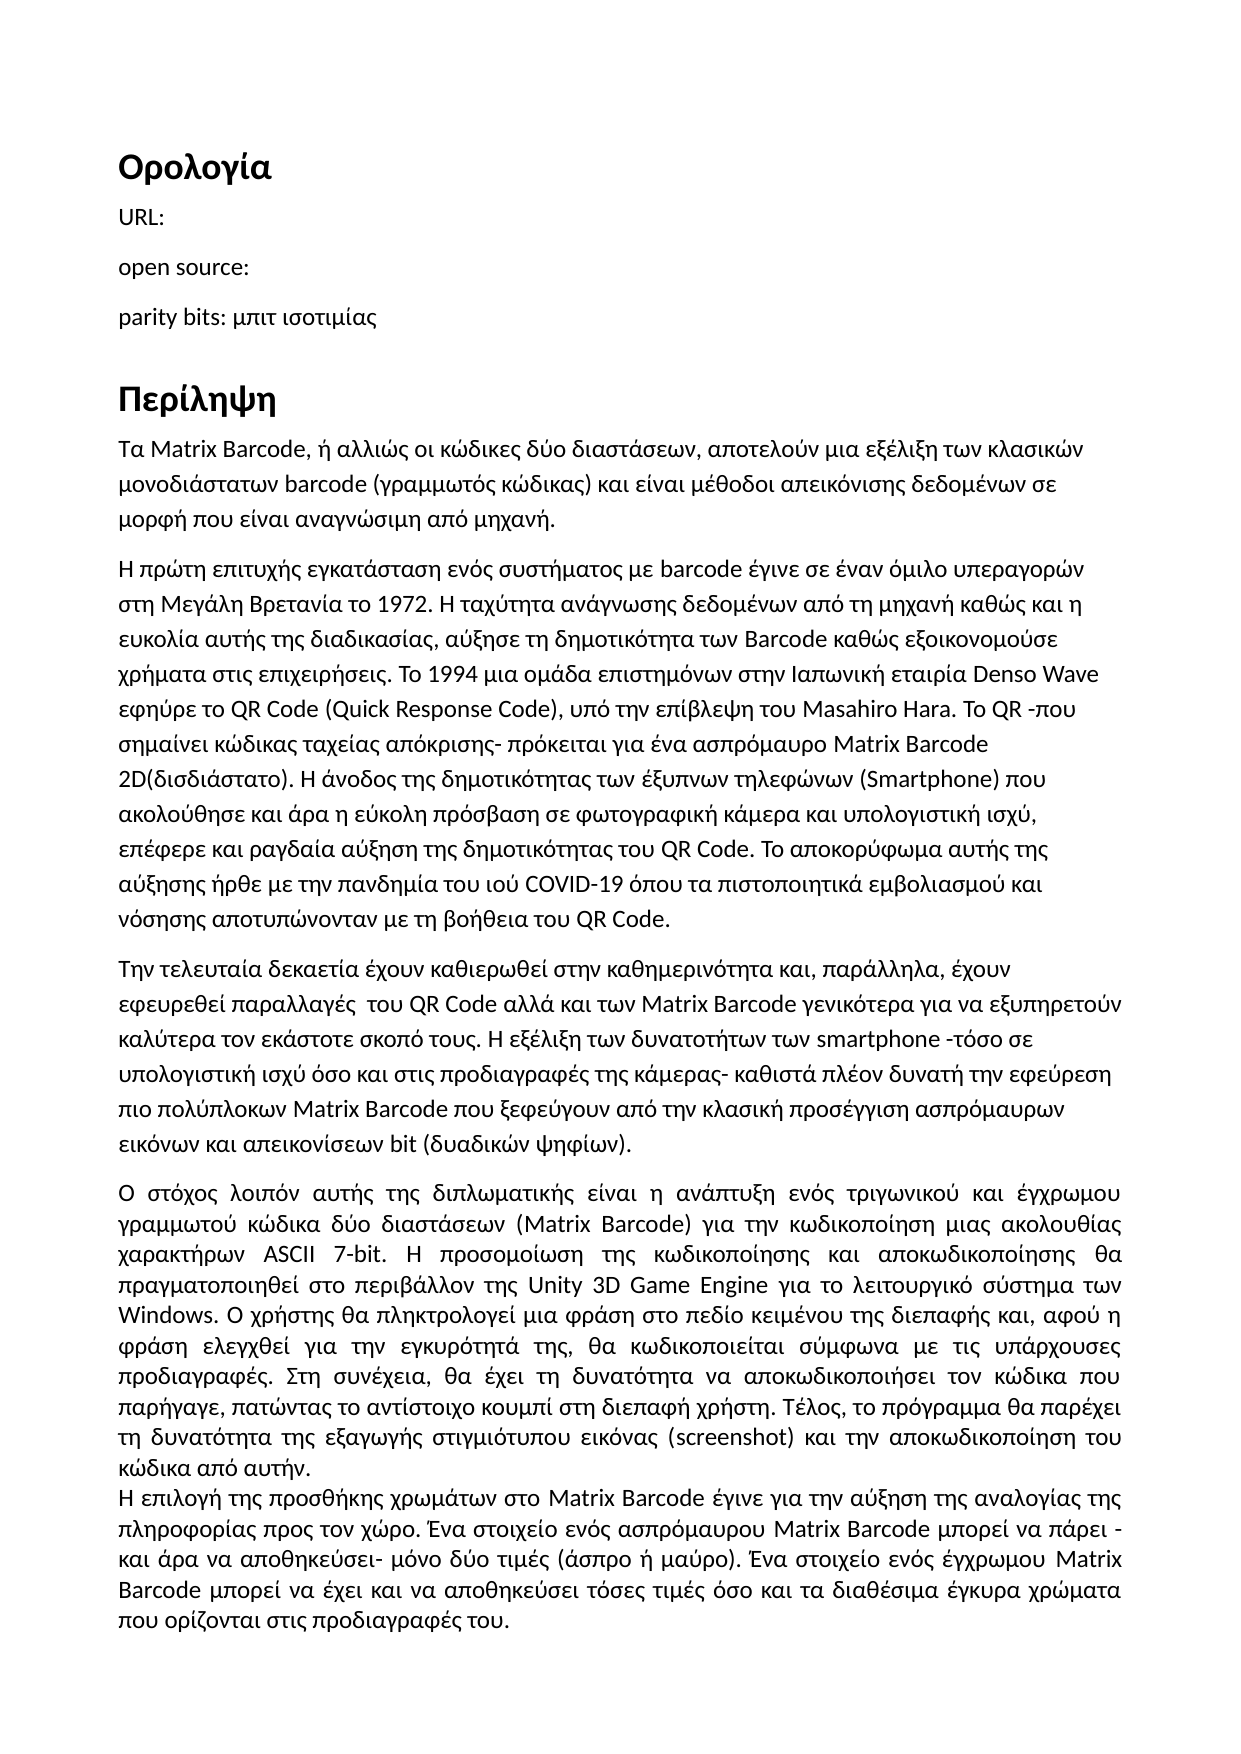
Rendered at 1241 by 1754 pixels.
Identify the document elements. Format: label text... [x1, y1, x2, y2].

text Την τελευταία δεκαετία έχουν καθιερωθεί στην καθημερινότητα και, παράλληλα, έχουν εφευρεθεί παραλλαγές του QR Code αλλά και των Matrix Barcode γενικότερα για να εξυπηρετούν καλύτερα τον εκάστοτε σκοπό τους. Η εξέλιξη των δυνατοτήτων των smartphone -τόσο σε υπολογιστική ισχύ όσο και στις προδιαγραφές της κάμερας- καθιστά πλέον δυνατή την εφεύρεση πιο πολύπλοκων Matrix Barcode που ξεφεύγουν από την κλασική προσέγγιση ασπρόμαυρων εικόνων και απεικονίσεων bit (δυαδικών ψηφίων). [118, 953, 1122, 1158]
text open source: [118, 251, 1122, 282]
subtitle Περίληψη [118, 375, 1122, 421]
text Η επιλογή της προσθήκης χρωμάτων στο Matrix Barcode έγινε για την αύξηση της αναλογίας της πληροφορίας προς τον χώρο. Ένα στοιχείο ενός ασπρόμαυρου Matrix Barcode μπορεί να πάρει -και άρα να αποθηκεύσει- μόνο δύο τιμές (άσπρο ή μαύρο). Ένα στοιχείο ενός έγχρωμου Matrix Barcode μπορεί να έχει και να αποθηκεύσει τόσες τιμές όσο και τα διαθέσιμα έγκυρα χρώματα που ορίζονται στις προδιαγραφές του. [118, 1482, 1122, 1635]
text URL: [118, 201, 1122, 232]
text Η πρώτη επιτυχής εγκατάσταση ενός συστήματος με barcode έγινε σε έναν όμιλο υπεραγορών στη Μεγάλη Βρετανία το 1972. Η ταχύτητα ανάγνωσης δεδομένων από τη μηχανή καθώς και η ευκολία αυτής της διαδικασίας, αύξησε τη δημοτικότητα των Barcode καθώς εξοικονομούσε χρήματα στις επιχειρήσεις. Το 1994 μια ομάδα επιστημόνων στην Ιαπωνική εταιρία Denso Wave εφηύρε το QR Code (Quick Response Code), υπό την επίβλεψη του Masahiro Hara. Το QR -που σημαίνει κώδικας ταχείας απόκρισης- πρόκειται για ένα ασπρόμαυρο Matrix Barcode 2D(δισδιάστατο). Η άνοδος της δημοτικότητας των έξυπνων τηλεφώνων (Smartphone) που ακολούθησε και άρα η εύκολη πρόσβαση σε φωτογραφική κάμερα και υπολογιστική ισχύ, επέφερε και ραγδαία αύξηση της δημοτικότητας του QR Code. Το αποκορύφωμα αυτής της αύξησης ήρθε με την πανδημία του ιού COVID-19 όπου τα πιστοποιητικά εμβολιασμού και νόσησης αποτυπώνονταν με τη βοήθεια του QR Code. [118, 553, 1122, 934]
text Ο στόχος λοιπόν αυτής της διπλωματικής είναι η ανάπτυξη ενός τριγωνικού και έγχρωμου γραμμωτού κώδικα δύο διαστάσεων (Matrix Barcode) για την κωδικοποίηση μιας ακολουθίας χαρακτήρων ASCII 7-bit. Η προσομοίωση της κωδικοποίησης και αποκωδικοποίησης θα πραγματοποιηθεί στο περιβάλλον της Unity 3D Game Engine για το λειτουργικό σύστημα των Windows. Ο χρήστης θα πληκτρολογεί μια φράση στο πεδίο κειμένου της διεπαφής και, αφού η φράση ελεγχθεί για την εγκυρότητά της, θα κωδικοποιείται σύμφωνα με τις υπάρχουσες προδιαγραφές. Στη συνέχεια, θα έχει τη δυνατότητα να αποκωδικοποιήσει τον κώδικα που παρήγαγε, πατώντας το αντίστοιχο κουμπί στη διεπαφή χρήστη. Τέλος, το πρόγραμμα θα παρέχει τη δυνατότητα της εξαγωγής στιγμιότυπου εικόνας (screenshot) και την αποκωδικοποίηση του κώδικα από αυτήν. [118, 1177, 1122, 1482]
subtitle Ορολογία [118, 143, 1122, 189]
text Τα Matrix Barcode, ή αλλιώς οι κώδικες δύο διαστάσεων, αποτελούν μια εξέλιξη των κλασικών μονοδιάστατων barcode (γραμμωτός κώδικας) και είναι μέθοδοι απεικόνισης δεδομένων σε μορφή που είναι αναγνώσιμη από μηχανή. [118, 433, 1122, 534]
text parity bits: μπιτ ισοτιμίας [118, 301, 1122, 331]
